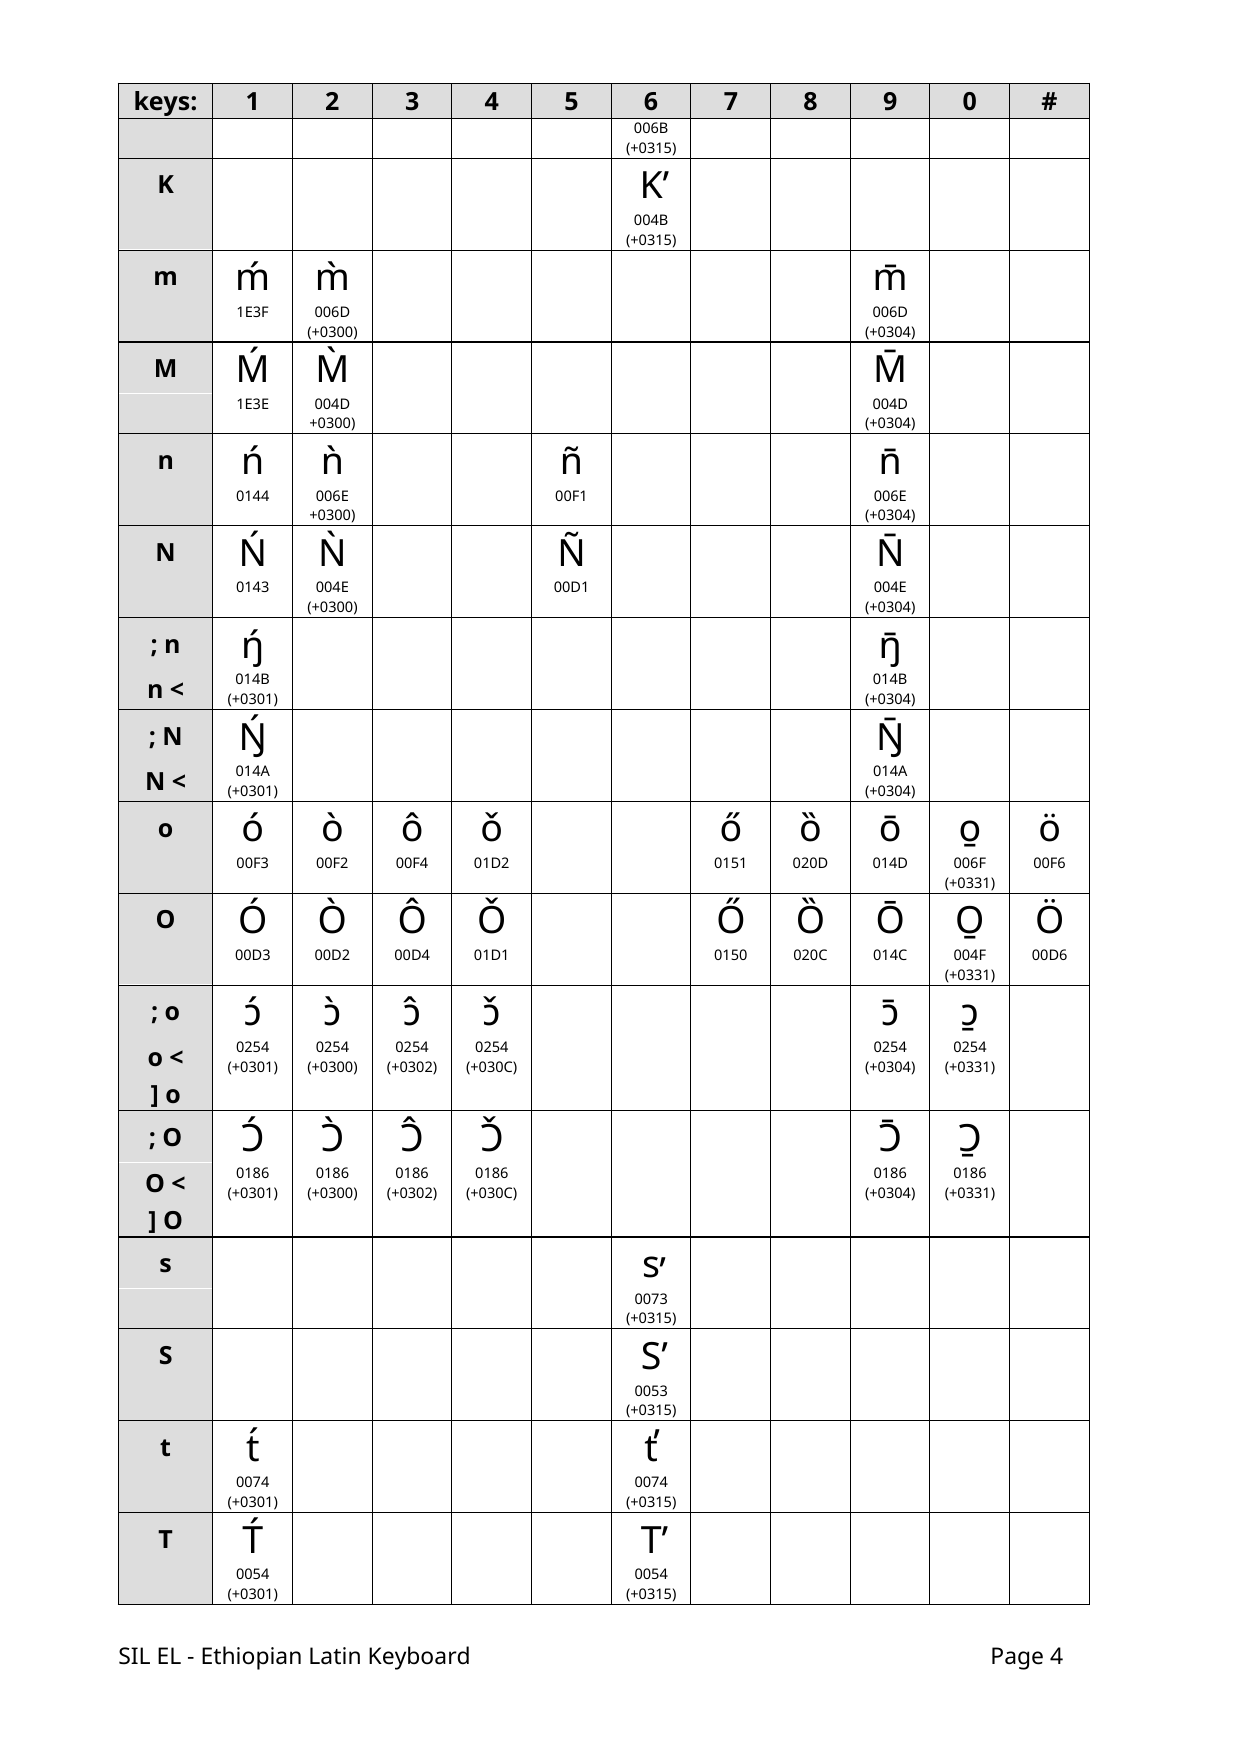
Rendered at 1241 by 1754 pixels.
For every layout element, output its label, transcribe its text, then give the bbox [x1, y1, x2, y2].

table_cell [213, 119, 292, 158]
table_cell [1010, 1111, 1089, 1162]
table_cell [373, 159, 451, 210]
table_cell [452, 1380, 531, 1420]
table_cell 004D +0300) [293, 394, 372, 433]
table_cell 0254 (+0304) [851, 1037, 929, 1076]
table_cell [851, 1472, 929, 1512]
table_cell ő [691, 802, 770, 853]
table_cell ɔ̱ [930, 986, 1009, 1037]
table_cell [373, 618, 451, 669]
table_cell [452, 1076, 531, 1110]
table_cell [532, 1037, 611, 1076]
table_cell [373, 1421, 451, 1472]
table_cell [452, 577, 531, 617]
table_cell n [119, 434, 212, 485]
table_cell [1010, 434, 1089, 485]
table_cell [373, 485, 451, 525]
table_cell [452, 1329, 531, 1380]
table_cell [373, 251, 451, 302]
table_cell s [119, 1238, 212, 1288]
table_cell 0053 (+0315) [612, 1380, 690, 1420]
table_cell [373, 1289, 451, 1328]
table_cell [771, 1472, 850, 1512]
table_cell Ñ [532, 526, 611, 577]
table_cell [1010, 159, 1089, 210]
table_cell 004B (+0315) [612, 210, 690, 249]
table_cell [213, 1380, 292, 1420]
table_cell ḿ [213, 251, 292, 302]
table_cell [771, 119, 850, 158]
table_cell Ɔ̱ [930, 1111, 1009, 1162]
table_cell [851, 159, 929, 210]
table_cell [930, 1380, 1009, 1420]
table_cell [851, 1421, 929, 1472]
table_cell [771, 343, 850, 393]
table_cell [293, 710, 372, 761]
table_cell N < [119, 761, 212, 801]
table_header 9 [851, 84, 929, 118]
table_cell ] o [119, 1076, 212, 1110]
table_cell [373, 434, 451, 485]
table_cell [612, 669, 690, 709]
table_cell [930, 1238, 1009, 1288]
table_cell [532, 1564, 611, 1604]
table_cell [691, 710, 770, 761]
table_cell [771, 986, 850, 1037]
table_cell [691, 119, 770, 158]
table_cell [771, 1202, 850, 1236]
table_cell [771, 1289, 850, 1328]
table_header # [1010, 84, 1089, 118]
table_cell [373, 1076, 451, 1110]
table_cell [691, 343, 770, 393]
table_cell [373, 394, 451, 433]
table_cell 004F (+0331) [930, 945, 1009, 984]
table_cell [930, 710, 1009, 761]
table_cell [213, 1329, 292, 1380]
table_cell [771, 1111, 850, 1162]
table_cell ; O [119, 1111, 212, 1162]
table_header 0 [930, 84, 1009, 118]
table_cell 0186 (+0302) [373, 1163, 451, 1202]
table_cell 014A (+0301) [213, 761, 292, 801]
table_cell [691, 1421, 770, 1472]
table_cell [452, 526, 531, 577]
table_cell [373, 1380, 451, 1420]
table_cell ǹ [293, 434, 372, 485]
table_cell Ō [851, 894, 929, 945]
table_cell [691, 577, 770, 617]
table_header 4 [452, 84, 531, 118]
table_cell [373, 119, 451, 158]
table_cell [851, 1238, 929, 1288]
table_cell [612, 1163, 690, 1202]
table_cell [771, 1238, 850, 1288]
table_cell 00F6 [1010, 853, 1089, 893]
table_cell M [119, 343, 212, 393]
table_cell [452, 618, 531, 669]
table_cell 006E +0300) [293, 485, 372, 525]
table_cell [612, 1076, 690, 1110]
table_cell [532, 802, 611, 853]
table_cell [1010, 710, 1089, 761]
table_cell ŋ̄ [851, 618, 929, 669]
table_cell ] O [119, 1202, 212, 1236]
table_cell [691, 210, 770, 249]
table_cell [691, 394, 770, 433]
table_cell [612, 251, 690, 302]
table_cell Ɔ̄ [851, 1111, 929, 1162]
table_cell [293, 119, 372, 158]
table_cell [452, 394, 531, 433]
table_cell [373, 1202, 451, 1236]
table_cell Ò [293, 894, 372, 945]
table_cell [119, 485, 212, 525]
table_cell [851, 210, 929, 249]
table_cell [691, 1238, 770, 1288]
table_cell [293, 1380, 372, 1420]
table_cell [1010, 1421, 1089, 1472]
table_cell [293, 159, 372, 210]
table_cell 014A (+0304) [851, 761, 929, 801]
table_cell [293, 669, 372, 709]
table_cell ŋ́ [213, 618, 292, 669]
table_cell 0254 (+0301) [213, 1037, 292, 1076]
table_cell [771, 1380, 850, 1420]
table_cell 020D [771, 853, 850, 893]
table_cell [612, 853, 690, 893]
table_header 2 [293, 84, 372, 118]
table_cell [691, 1111, 770, 1162]
table_cell N [119, 526, 212, 577]
table_cell [532, 1076, 611, 1110]
table_cell [612, 1111, 690, 1162]
table_cell [691, 1202, 770, 1236]
table_cell Ɔ́ [213, 1111, 292, 1162]
table_cell [612, 1202, 690, 1236]
table_cell Ó [213, 894, 292, 945]
table_cell [293, 1076, 372, 1110]
table_cell 1E3F [213, 302, 292, 341]
table_header 8 [771, 84, 850, 118]
table_cell [691, 1076, 770, 1110]
table_cell n̄ [851, 434, 929, 485]
table_cell [452, 1564, 531, 1604]
table_cell [771, 618, 850, 669]
table_cell t [119, 1421, 212, 1472]
table_cell [532, 1163, 611, 1202]
table_cell [532, 159, 611, 210]
table_cell 0054 (+0301) [213, 1564, 292, 1604]
table_cell m̀ [293, 251, 372, 302]
table_cell [532, 1421, 611, 1472]
table_cell [771, 1513, 850, 1564]
table_cell [930, 159, 1009, 210]
table_cell [293, 1238, 372, 1288]
table_cell [612, 577, 690, 617]
table_cell [612, 618, 690, 669]
table_cell 006B (+0315) [612, 119, 690, 158]
table_cell 006E (+0304) [851, 485, 929, 525]
table_header keys: [119, 84, 212, 118]
table_cell 014C [851, 945, 929, 984]
table_cell [1010, 1037, 1089, 1076]
table_cell [691, 302, 770, 341]
table_cell [293, 210, 372, 249]
table_cell [771, 1421, 850, 1472]
table_cell [691, 669, 770, 709]
table_cell [452, 1238, 531, 1288]
table_cell [612, 761, 690, 801]
table_cell 00D4 [373, 945, 451, 984]
table_cell O < [119, 1163, 212, 1202]
table_cell T [119, 1513, 212, 1564]
table_cell [532, 343, 611, 393]
table_cell [532, 210, 611, 249]
table_cell [1010, 1329, 1089, 1380]
table_cell [532, 986, 611, 1037]
table_cell [771, 394, 850, 433]
table_cell 1E3E [213, 394, 292, 433]
table_cell 00D2 [293, 945, 372, 984]
table_cell K̕ [612, 159, 690, 210]
table_cell [293, 618, 372, 669]
table_cell 004E (+0304) [851, 577, 929, 617]
table_cell [930, 394, 1009, 433]
table_cell 0151 [691, 853, 770, 893]
table_cell ǒ [452, 802, 531, 853]
table_cell Ḿ [213, 343, 292, 393]
table_cell [452, 761, 531, 801]
table_cell ö [1010, 802, 1089, 853]
table_cell [691, 1289, 770, 1328]
table_cell [930, 618, 1009, 669]
table_cell [612, 894, 690, 945]
table_cell [612, 986, 690, 1037]
table_cell [612, 710, 690, 761]
table_cell [1010, 1163, 1089, 1202]
table_cell [930, 434, 1009, 485]
table_cell [771, 1564, 850, 1604]
table_cell 0186 (+0301) [213, 1163, 292, 1202]
table_cell [373, 669, 451, 709]
table_cell 0186 (+0331) [930, 1163, 1009, 1202]
table_cell [532, 669, 611, 709]
table_cell [119, 394, 212, 433]
table_cell 006D (+0304) [851, 302, 929, 341]
table_cell Ɔ̌ [452, 1111, 531, 1162]
table_cell [293, 1564, 372, 1604]
table_cell 0186 (+0304) [851, 1163, 929, 1202]
table_cell [452, 1289, 531, 1328]
table_cell [771, 1037, 850, 1076]
table_cell 004E (+0300) [293, 577, 372, 617]
table_cell [373, 577, 451, 617]
table_cell ń [213, 434, 292, 485]
table_cell O̱ [930, 894, 1009, 945]
table_cell [612, 945, 690, 984]
table_cell [771, 1163, 850, 1202]
table_cell [532, 1380, 611, 1420]
table_cell [1010, 1238, 1089, 1288]
table_cell Ŋ́ [213, 710, 292, 761]
table_cell 0254 (+030C) [452, 1037, 531, 1076]
table_cell [452, 710, 531, 761]
table_cell 014B (+0304) [851, 669, 929, 709]
table_cell [532, 1111, 611, 1162]
table_cell [213, 210, 292, 249]
table_cell [691, 434, 770, 485]
table_cell Ǒ [452, 894, 531, 945]
table_cell [373, 1238, 451, 1288]
table_cell [1010, 577, 1089, 617]
table_cell [293, 761, 372, 801]
table_cell [691, 761, 770, 801]
table_cell Ǹ [293, 526, 372, 577]
table_cell ɔ́ [213, 986, 292, 1037]
table_cell [930, 251, 1009, 302]
table_cell [1010, 119, 1089, 158]
table_cell S̕ [612, 1329, 690, 1380]
table_cell N̄ [851, 526, 929, 577]
table_cell [930, 1421, 1009, 1472]
table_cell [612, 343, 690, 393]
table_cell [771, 210, 850, 249]
table_cell [612, 1037, 690, 1076]
table_cell [930, 1329, 1009, 1380]
table_cell [1010, 1513, 1089, 1564]
table_cell [771, 1076, 850, 1110]
table_cell [532, 1202, 611, 1236]
table_cell [1010, 1564, 1089, 1604]
table_cell [851, 1289, 929, 1328]
table_cell ; o [119, 986, 212, 1037]
table_cell o < [119, 1037, 212, 1076]
table_cell [119, 1380, 212, 1420]
table_cell ō [851, 802, 929, 853]
table_cell [1010, 1202, 1089, 1236]
table_cell n < [119, 669, 212, 709]
table_cell 0054 (+0315) [612, 1564, 690, 1604]
table_cell Ɔ̂ [373, 1111, 451, 1162]
table_cell M̄ [851, 343, 929, 393]
table_cell [1010, 210, 1089, 249]
table_cell [532, 945, 611, 984]
table_cell [119, 577, 212, 617]
table_cell [1010, 394, 1089, 433]
table_cell [373, 526, 451, 577]
table_cell [452, 210, 531, 249]
table_cell [612, 302, 690, 341]
table_cell [771, 159, 850, 210]
table_cell [851, 119, 929, 158]
table_cell [532, 710, 611, 761]
table_cell [1010, 1289, 1089, 1328]
table_cell M̀ [293, 343, 372, 393]
table_cell [532, 394, 611, 433]
table_cell [452, 434, 531, 485]
table_cell [851, 1329, 929, 1380]
table_cell [612, 802, 690, 853]
table_cell [293, 1289, 372, 1328]
table_cell [930, 1202, 1009, 1236]
table_cell [532, 1329, 611, 1380]
table_cell [452, 485, 531, 525]
table_cell [373, 710, 451, 761]
table_cell [213, 159, 292, 210]
table_cell [771, 251, 850, 302]
table_cell [691, 986, 770, 1037]
table_cell 0143 [213, 577, 292, 617]
table_cell ɔ̄ [851, 986, 929, 1037]
table_cell [930, 526, 1009, 577]
table_cell [771, 710, 850, 761]
table_cell [691, 618, 770, 669]
table_cell 00F3 [213, 853, 292, 893]
table_cell Ô [373, 894, 451, 945]
table_cell t́ [213, 1421, 292, 1472]
table_header 1 [213, 84, 292, 118]
table_cell [293, 1329, 372, 1380]
table_cell 020C [771, 945, 850, 984]
table_cell [119, 1472, 212, 1512]
table_header 5 [532, 84, 611, 118]
table_cell [532, 119, 611, 158]
table_cell [373, 1472, 451, 1512]
table_cell Ő [691, 894, 770, 945]
table_cell 0186 (+030C) [452, 1163, 531, 1202]
table_cell [452, 302, 531, 341]
table_cell [691, 1513, 770, 1564]
table_cell [930, 1472, 1009, 1512]
table_cell [930, 1564, 1009, 1604]
table_cell [1010, 669, 1089, 709]
table_cell [452, 1472, 531, 1512]
table_cell [532, 853, 611, 893]
table_cell [213, 1289, 292, 1328]
table_cell s̕ [612, 1238, 690, 1288]
table_cell ɔ̀ [293, 986, 372, 1037]
table_cell 0074 (+0315) [612, 1472, 690, 1512]
table_cell [373, 1329, 451, 1380]
table_cell [930, 577, 1009, 617]
table_cell [119, 119, 212, 158]
table_cell [452, 1421, 531, 1472]
table_cell [293, 1472, 372, 1512]
table_cell [1010, 251, 1089, 302]
table_cell 014D [851, 853, 929, 893]
table_cell [691, 526, 770, 577]
table_cell [452, 1202, 531, 1236]
table_cell [851, 1202, 929, 1236]
table_cell [1010, 1380, 1089, 1420]
table_cell 004D (+0304) [851, 394, 929, 433]
table_cell [691, 485, 770, 525]
table_cell [532, 302, 611, 341]
table_cell [213, 1202, 292, 1236]
table_cell 014B (+0301) [213, 669, 292, 709]
table_cell [612, 485, 690, 525]
table_cell 00F4 [373, 853, 451, 893]
table_cell o [119, 802, 212, 853]
table_cell [452, 159, 531, 210]
table_cell [691, 159, 770, 210]
table_cell [373, 1564, 451, 1604]
table_cell [1010, 1472, 1089, 1512]
table_cell 00D6 [1010, 945, 1089, 984]
table_header 6 [612, 84, 690, 118]
table_cell [771, 577, 850, 617]
table_cell [691, 1329, 770, 1380]
table_cell 00F2 [293, 853, 372, 893]
table_cell [612, 434, 690, 485]
table_cell [771, 302, 850, 341]
table_cell [612, 526, 690, 577]
table_cell [851, 1076, 929, 1110]
table_cell [771, 485, 850, 525]
table_cell t̕ [612, 1421, 690, 1472]
table_cell ; N [119, 710, 212, 761]
table_cell [691, 251, 770, 302]
table_cell [373, 343, 451, 393]
table_cell 0074 (+0301) [213, 1472, 292, 1512]
table_cell [293, 1202, 372, 1236]
table_cell [1010, 343, 1089, 393]
table_cell [1010, 761, 1089, 801]
table_cell 0144 [213, 485, 292, 525]
table_cell [930, 485, 1009, 525]
table_cell ñ [532, 434, 611, 485]
table_cell Ȍ [771, 894, 850, 945]
table_cell [213, 1238, 292, 1288]
table_cell ɔ̌ [452, 986, 531, 1037]
table_cell [1010, 986, 1089, 1037]
table_cell [532, 618, 611, 669]
table_cell [213, 1076, 292, 1110]
table_cell [532, 761, 611, 801]
table_cell [532, 894, 611, 945]
table_cell [930, 669, 1009, 709]
table_cell [691, 1037, 770, 1076]
table_cell [373, 1513, 451, 1564]
table_cell ò [293, 802, 372, 853]
table_cell [771, 761, 850, 801]
table_cell o̱ [930, 802, 1009, 853]
table_cell K [119, 159, 212, 210]
table_cell [373, 302, 451, 341]
table_cell m [119, 251, 212, 302]
table_cell [771, 526, 850, 577]
table_cell Ŋ̄ [851, 710, 929, 761]
table_cell Ń [213, 526, 292, 577]
table_cell 006D (+0300) [293, 302, 372, 341]
table_cell 01D1 [452, 945, 531, 984]
table_cell ɔ̂ [373, 986, 451, 1037]
table_cell [851, 1564, 929, 1604]
table_cell [452, 1513, 531, 1564]
table_cell [612, 394, 690, 433]
table_cell [119, 302, 212, 341]
table_cell ó [213, 802, 292, 853]
table_cell [930, 1513, 1009, 1564]
table_cell m̄ [851, 251, 929, 302]
table_cell [532, 1472, 611, 1512]
table_cell [532, 1513, 611, 1564]
table_cell O [119, 894, 212, 945]
table_cell [691, 1380, 770, 1420]
table_cell [119, 1564, 212, 1604]
table_header 3 [373, 84, 451, 118]
table_cell [1010, 526, 1089, 577]
table_cell [851, 1380, 929, 1420]
table_cell [930, 302, 1009, 341]
table_cell 0254 (+0300) [293, 1037, 372, 1076]
table_cell 0186 (+0300) [293, 1163, 372, 1202]
table_cell [532, 251, 611, 302]
table_cell [452, 343, 531, 393]
table_cell [373, 210, 451, 249]
table_cell Ö [1010, 894, 1089, 945]
table_cell [1010, 618, 1089, 669]
table_cell [1010, 485, 1089, 525]
table_cell [771, 434, 850, 485]
table_cell ȍ [771, 802, 850, 853]
table_cell [930, 119, 1009, 158]
table_cell [930, 343, 1009, 393]
table_cell [293, 1421, 372, 1472]
table_cell 00F1 [532, 485, 611, 525]
table_cell [293, 1513, 372, 1564]
table_cell 006F (+0331) [930, 853, 1009, 893]
table_cell [1010, 302, 1089, 341]
table_cell [532, 1289, 611, 1328]
table_cell [851, 1513, 929, 1564]
table_cell 01D2 [452, 853, 531, 893]
table_cell [691, 1472, 770, 1512]
table_cell [119, 210, 212, 249]
table_cell [1010, 1076, 1089, 1110]
table_cell [452, 119, 531, 158]
table_cell S [119, 1329, 212, 1380]
table_cell Ɔ̀ [293, 1111, 372, 1162]
table_cell 00D3 [213, 945, 292, 984]
table_cell ; n [119, 618, 212, 669]
table_cell [771, 669, 850, 709]
table_cell [771, 1329, 850, 1380]
table_cell T̕ [612, 1513, 690, 1564]
table_cell [930, 761, 1009, 801]
table_cell [119, 1289, 212, 1328]
table_cell T́ [213, 1513, 292, 1564]
table_cell [930, 1076, 1009, 1110]
table_cell 0073 (+0315) [612, 1289, 690, 1328]
table_header 7 [691, 84, 770, 118]
table_cell [452, 251, 531, 302]
table_cell 0254 (+0302) [373, 1037, 451, 1076]
table_cell [930, 210, 1009, 249]
table_cell [119, 853, 212, 893]
table_cell [373, 761, 451, 801]
table_cell [930, 1289, 1009, 1328]
table_cell [532, 1238, 611, 1288]
table_cell 00D1 [532, 577, 611, 617]
table_cell ô [373, 802, 451, 853]
table_cell 0150 [691, 945, 770, 984]
table_cell [119, 945, 212, 984]
table_cell [691, 1564, 770, 1604]
table_cell [691, 1163, 770, 1202]
table_cell [452, 669, 531, 709]
table_cell 0254 (+0331) [930, 1037, 1009, 1076]
